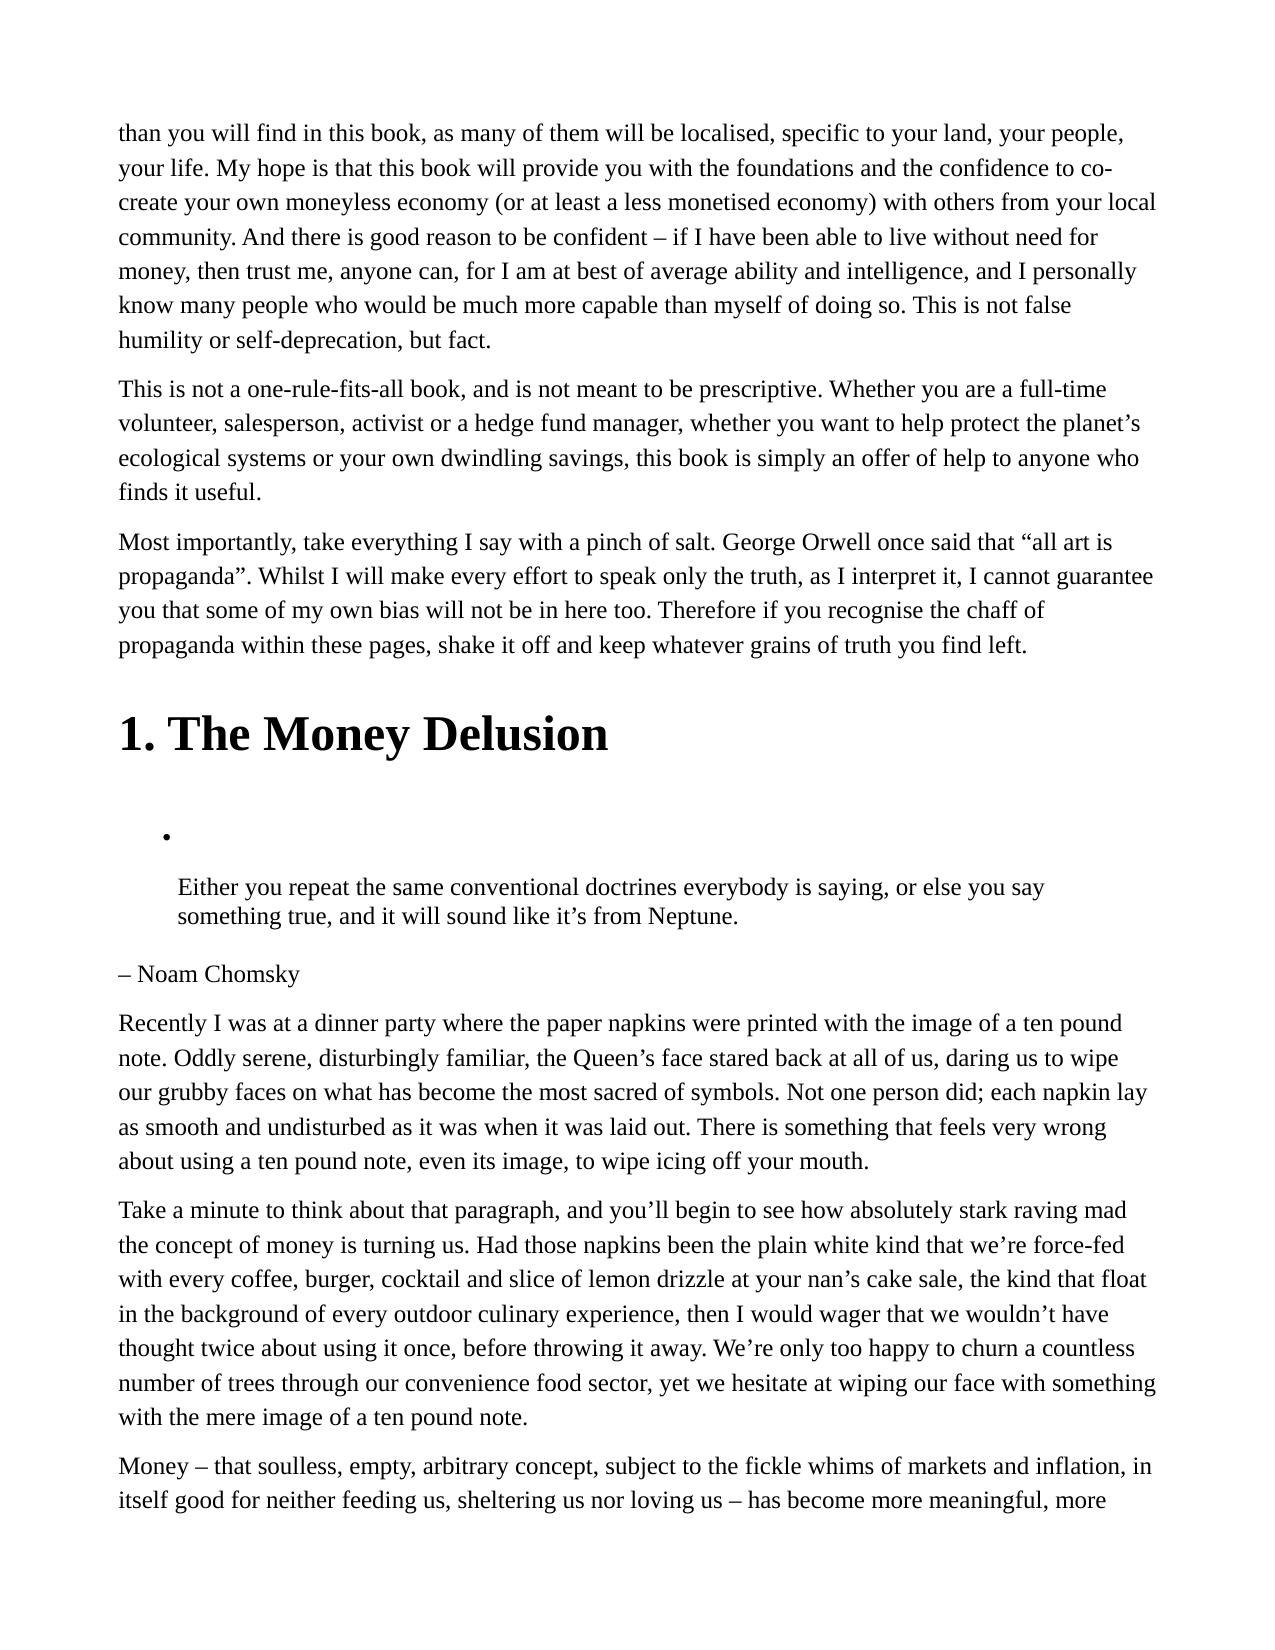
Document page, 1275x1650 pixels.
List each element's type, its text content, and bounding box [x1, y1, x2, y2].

text Either you repeat the same conventional doctrines everybody is saying, or else you say something true, and it will sound like it’s from Neptune. [177, 872, 1098, 930]
text This is not a one-rule-fits-all book, and is not meant to be prescriptive. Whether you are a full-time volunteer, salesperson, activist or a hedge fund manager, whether you want to help protect the planet’s ecological systems or your own dwindling savings, this book is simply an offer of help to anyone who finds it useful. [118, 374, 1157, 506]
text Recently I was at a dinner party where the paper napkins were printed with the image of a ten pound note. Oddly serene, disturbingly familiar, the Queen’s face stared back at all of us, daring us to wipe our grubby faces on what has become the most sacred of symbols. Not one person did; each napkin lay as smooth and undisturbed as it was when it was laid out. There is something that feels very wrong about using a ten pound note, even its image, to wipe icing off your mouth. [118, 1008, 1157, 1175]
text Take a minute to think about that paragraph, and you’ll begin to see how absolutely stark raving mad the concept of money is turning us. Had those napkins been the plain white kind that we’re force-fed with every coffee, burger, cocktail and slice of lemon drizzle at your nan’s cake sale, the kind that float in the background of every outdoor culinary experience, then I would wager that we wouldn’t have thought twice about using it once, before throwing it away. We’re only too happy to churn a countless number of trees through our convenience food sector, yet we hesitate at wiping our face with something with the mere image of a ten pound note. [118, 1195, 1157, 1431]
text than you will find in this book, as many of them will be localised, specific to your land, your people, your life. My hope is that this book will provide you with the foundations and the confidence to co-create your own moneyless economy (or at least a less monetised economy) with others from your local community. And there is good reason to be confident – if I have been able to live without need for money, then trust me, anyone can, for I am at best of average ability and intelligence, and I personally know many people who would be much more capable than myself of doing so. This is not false humility or self-deprecation, but fact. [118, 118, 1157, 354]
text Money – that soulless, empty, arbitrary concept, subject to the fickle whims of markets and inflation, in itself good for neither feeding us, sheltering us nor loving us – has become more meaningful, more [118, 1451, 1157, 1514]
subtitle 1. The Money Delusion [118, 704, 1157, 762]
text – Noam Chomsky [118, 959, 1157, 988]
text Most importantly, take everything I say with a pinch of salt. George Orwell once said that “all art is propaganda”. Whilst I will make every effort to speak only the truth, as I interpret it, I cannot guarantee you that some of my own bias will not be in here too. Therefore if you recognise the chaff of propaganda within these pages, shake it off and keep whatever grains of truth you find left. [118, 527, 1157, 659]
